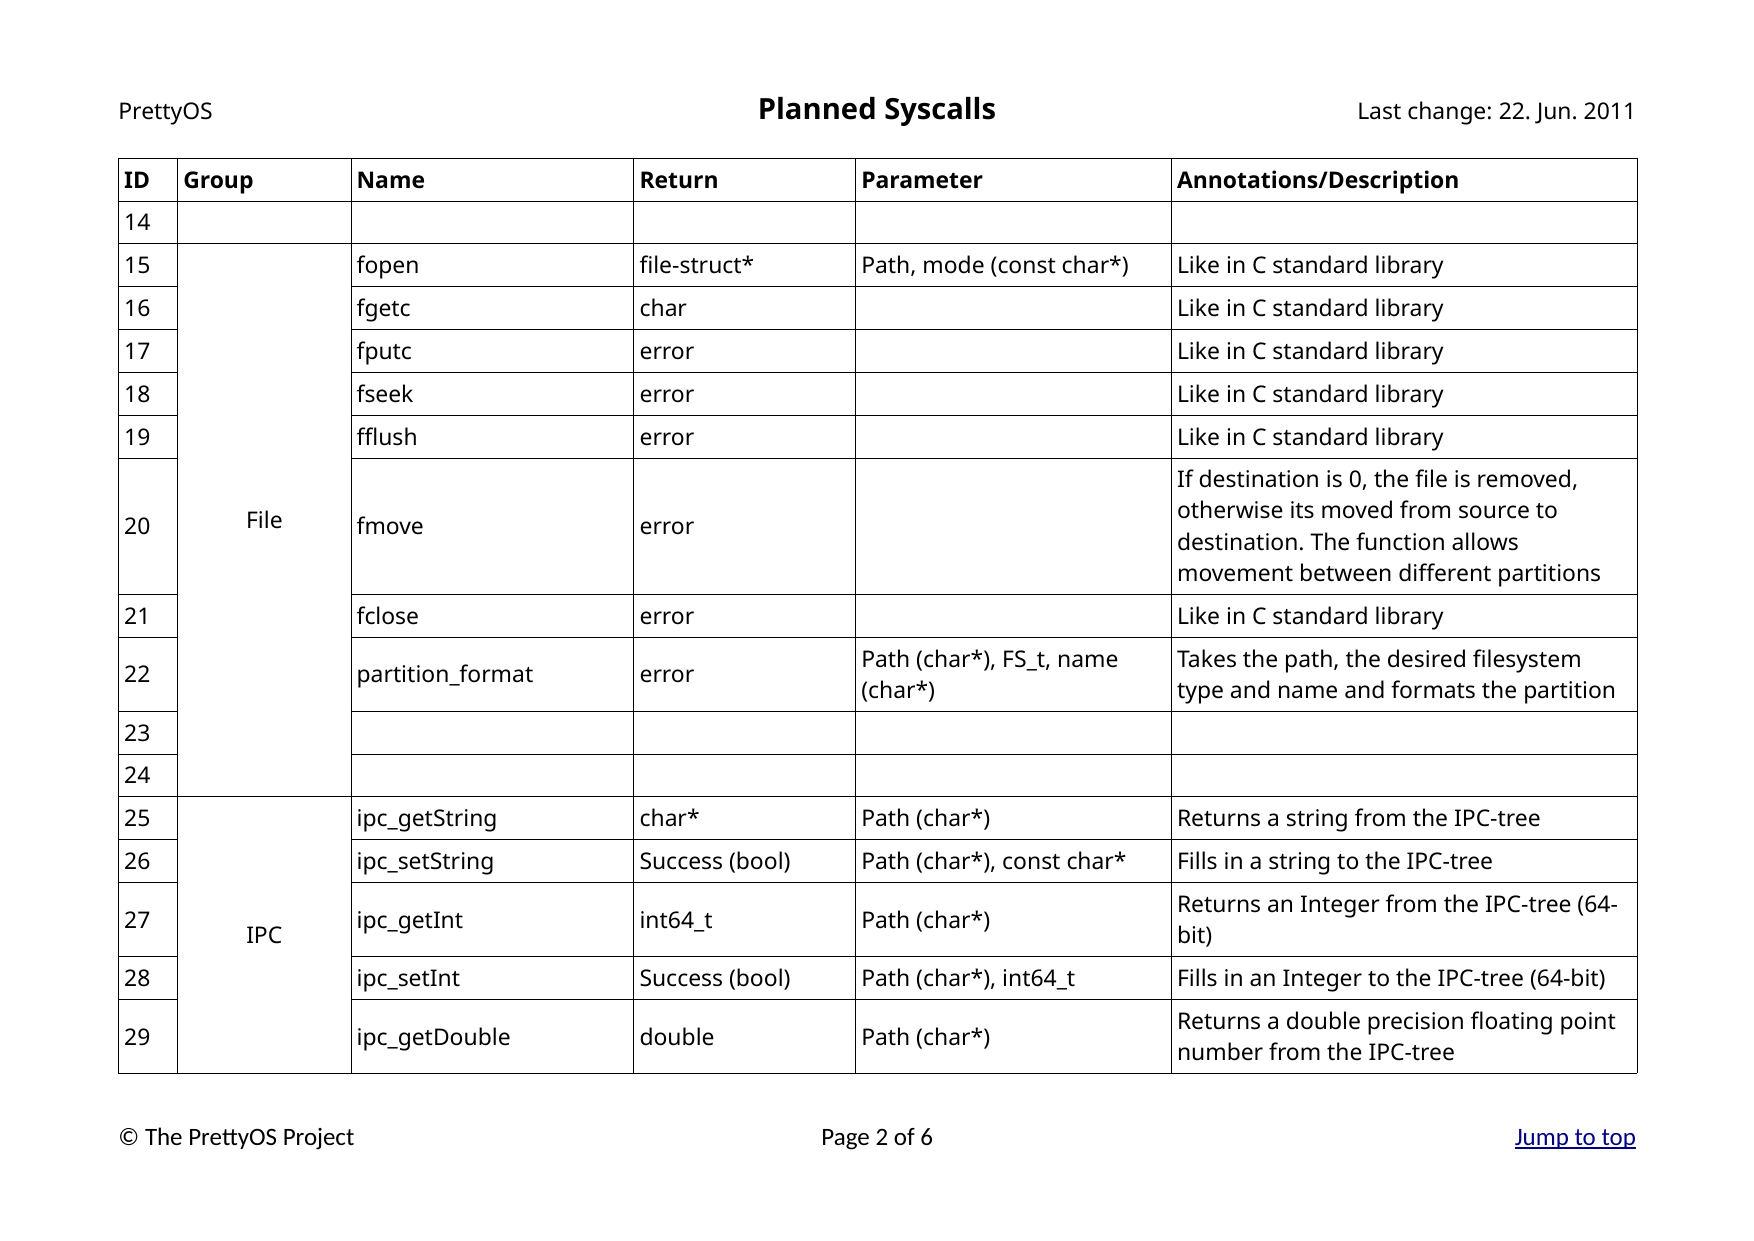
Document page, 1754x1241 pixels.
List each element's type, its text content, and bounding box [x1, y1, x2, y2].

table_cell fflush [352, 416, 633, 457]
table_cell [856, 459, 1171, 594]
table_cell 29 [119, 1000, 177, 1073]
table_cell 26 [119, 840, 177, 882]
table_cell Like in C standard library [1172, 595, 1637, 637]
table_cell [856, 712, 1171, 754]
table_cell [856, 595, 1171, 637]
table_cell Like in C standard library [1172, 416, 1637, 457]
table_cell fputc [352, 330, 633, 372]
table_cell 21 [119, 595, 177, 637]
table_cell Fills in a string to the IPC-tree [1172, 840, 1637, 882]
table_cell Like in C standard library [1172, 244, 1637, 286]
table_cell IPC [178, 797, 351, 1073]
table_cell char* [634, 797, 855, 839]
table_cell error [634, 416, 855, 457]
table_cell Success (bool) [634, 957, 855, 999]
table_cell 19 [119, 416, 177, 457]
table_cell Path (char*) [856, 1000, 1171, 1073]
table_cell [352, 755, 633, 796]
table_cell error [634, 595, 855, 637]
table_cell [1172, 202, 1637, 243]
table_cell [178, 202, 351, 243]
table_cell 23 [119, 712, 177, 754]
table_cell [352, 202, 633, 243]
table_cell [634, 202, 855, 243]
table_cell 22 [119, 638, 177, 711]
table_cell [1172, 712, 1637, 754]
table_cell Path (char*) [856, 797, 1171, 839]
table_cell Path (char*), const char* [856, 840, 1171, 882]
table_header Name [352, 159, 633, 201]
table_cell [856, 330, 1171, 372]
table_header Parameter [856, 159, 1171, 201]
table_cell 15 [119, 244, 177, 286]
table_cell Like in C standard library [1172, 330, 1637, 372]
table_cell error [634, 459, 855, 594]
table_cell Path, mode (const char*) [856, 244, 1171, 286]
table_cell Fills in an Integer to the IPC-tree (64-bit) [1172, 957, 1637, 999]
table_cell 17 [119, 330, 177, 372]
table_cell error [634, 373, 855, 414]
table_cell fgetc [352, 287, 633, 329]
table_cell [856, 287, 1171, 329]
table_cell [856, 416, 1171, 457]
table_header Return [634, 159, 855, 201]
table_cell Path (char*), int64_t [856, 957, 1171, 999]
table_cell File [178, 244, 351, 796]
table_cell file-struct* [634, 244, 855, 286]
table_cell 18 [119, 373, 177, 414]
table_cell Returns a double precision floating point number from the IPC-tree [1172, 1000, 1637, 1073]
table_cell Takes the path, the desired filesystem type and name and formats the partition [1172, 638, 1637, 711]
table_cell 27 [119, 883, 177, 956]
table_cell ipc_getString [352, 797, 633, 839]
table_cell [352, 712, 633, 754]
table_header Group [178, 159, 351, 201]
table_cell int64_t [634, 883, 855, 956]
table_cell char [634, 287, 855, 329]
table_cell partition_format [352, 638, 633, 711]
table_cell [634, 712, 855, 754]
table_cell [856, 202, 1171, 243]
table_cell 16 [119, 287, 177, 329]
table_cell [634, 755, 855, 796]
table_cell fclose [352, 595, 633, 637]
table_cell [856, 373, 1171, 414]
table_cell 14 [119, 202, 177, 243]
table_cell 24 [119, 755, 177, 796]
table_cell Returns a string from the IPC-tree [1172, 797, 1637, 839]
table_cell ipc_setString [352, 840, 633, 882]
table_cell 25 [119, 797, 177, 839]
table_cell error [634, 638, 855, 711]
table_cell double [634, 1000, 855, 1073]
table_cell 20 [119, 459, 177, 594]
table_cell fseek [352, 373, 633, 414]
table_cell error [634, 330, 855, 372]
table_header Annotations/Description [1172, 159, 1637, 201]
table_cell Like in C standard library [1172, 287, 1637, 329]
table_cell Like in C standard library [1172, 373, 1637, 414]
table_cell Path (char*) [856, 883, 1171, 956]
table_cell Returns an Integer from the IPC-tree (64-bit) [1172, 883, 1637, 956]
table_cell fmove [352, 459, 633, 594]
table_cell Success (bool) [634, 840, 855, 882]
table_cell If destination is 0, the file is removed, otherwise its moved from source to destination. The function allows movement between different partitions [1172, 459, 1637, 594]
table_cell Path (char*), FS_t, name (char*) [856, 638, 1171, 711]
table_cell 28 [119, 957, 177, 999]
table_cell [1172, 755, 1637, 796]
table_cell ipc_setInt [352, 957, 633, 999]
table_cell [856, 755, 1171, 796]
table_cell fopen [352, 244, 633, 286]
table_cell ipc_getDouble [352, 1000, 633, 1073]
table_header ID [119, 159, 177, 201]
table_cell ipc_getInt [352, 883, 633, 956]
